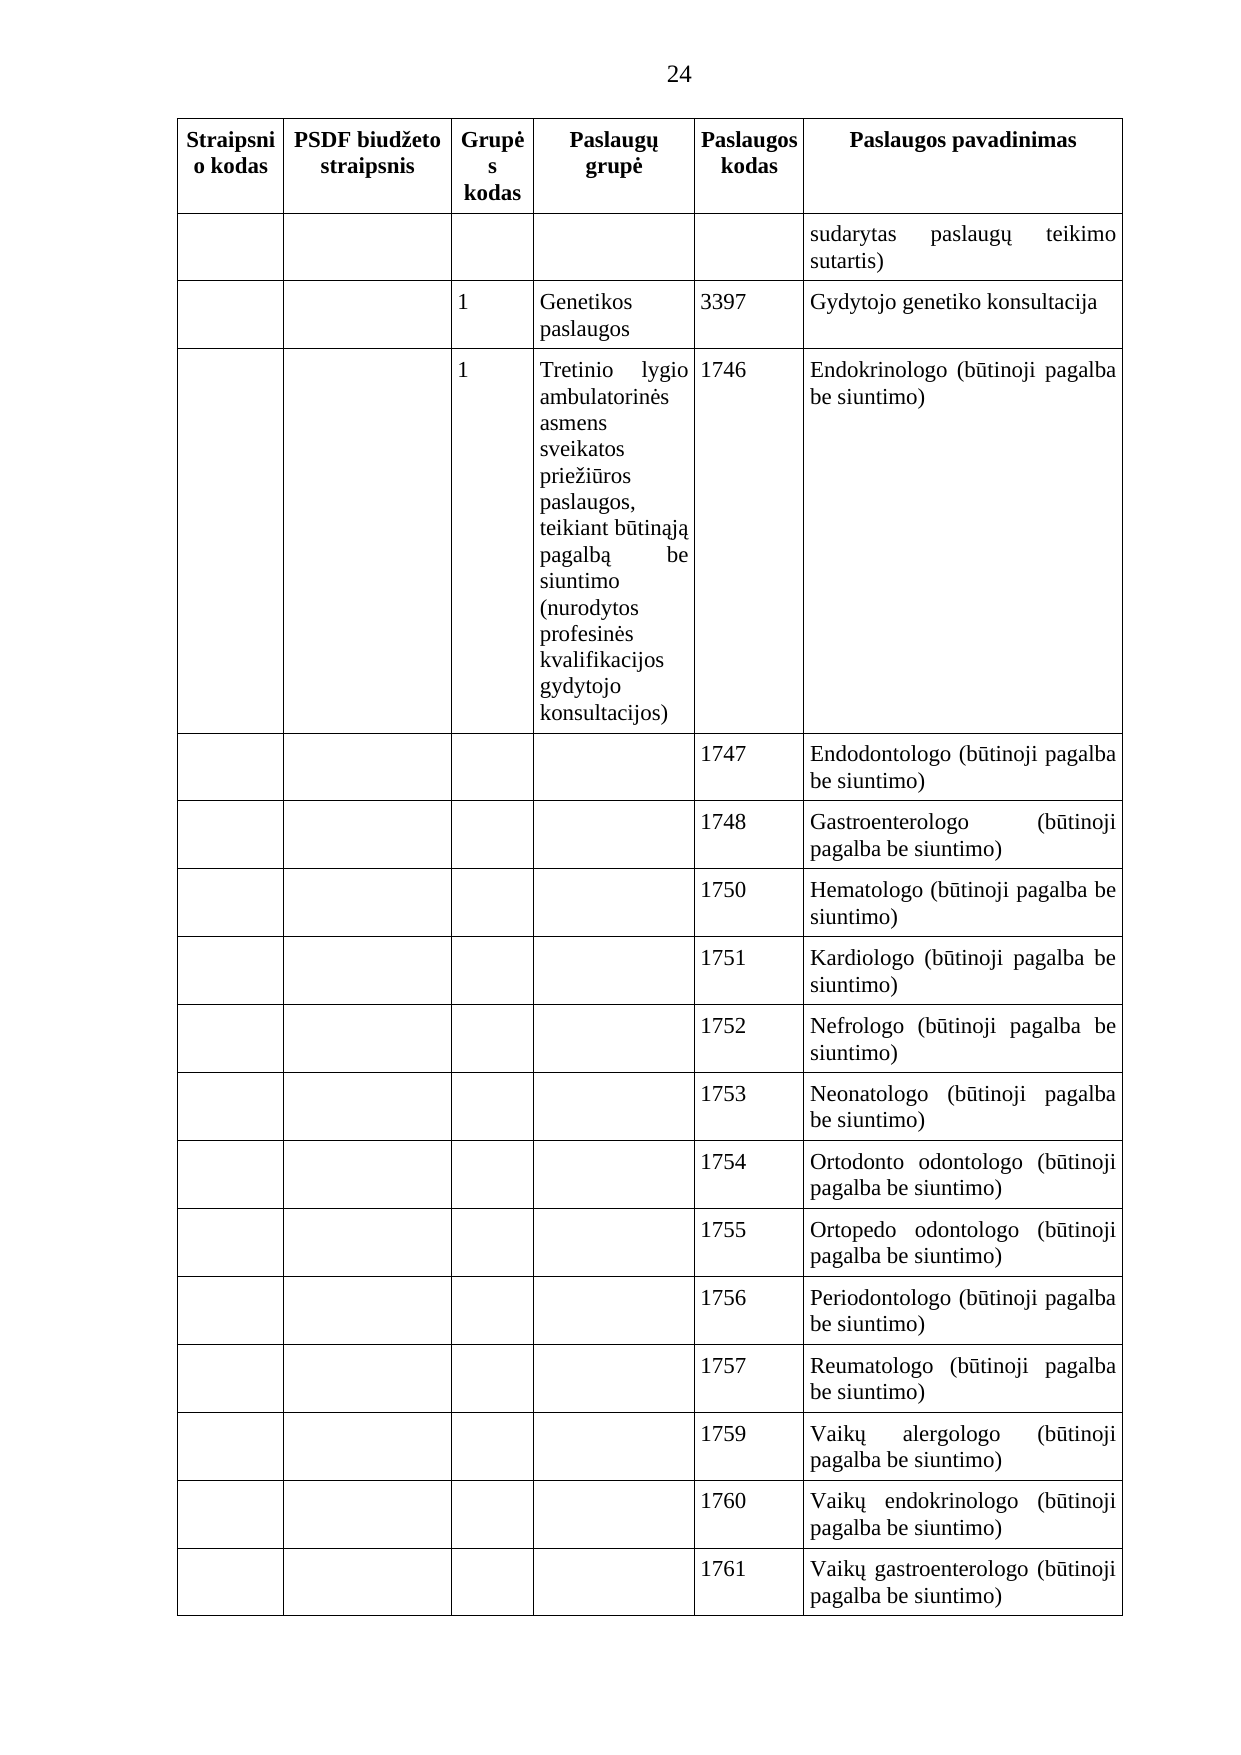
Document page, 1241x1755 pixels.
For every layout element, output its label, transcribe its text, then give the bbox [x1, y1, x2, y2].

table_cell 1755 [695, 1209, 803, 1276]
table_cell [284, 869, 451, 936]
table_cell 1753 [695, 1073, 803, 1140]
table_cell [178, 1345, 283, 1412]
table_cell 1747 [695, 734, 803, 800]
table_cell [178, 1481, 283, 1547]
table_cell [178, 1073, 283, 1140]
table_cell 1 [452, 281, 533, 348]
table_cell [534, 869, 694, 936]
table_cell [534, 801, 694, 868]
table_cell Tretinio lygio ambulatorinės asmens sveikatos priežiūros paslaugos, teikiant būtinąją pagalbą be siuntimo (nurodytos profesinės kvalifikacijos gydytojo konsultacijos) [534, 349, 694, 732]
table_cell [695, 214, 803, 280]
table_cell [452, 1209, 533, 1276]
table_cell [534, 734, 694, 800]
table_cell Gydytojo genetiko konsultacija [804, 281, 1122, 348]
table_cell Vaikų endokrinologo (būtinoji pagalba be siuntimo) [804, 1481, 1122, 1547]
table_cell Neonatologo (būtinoji pagalba be siuntimo) [804, 1073, 1122, 1140]
table_cell [178, 214, 283, 280]
table_cell 1751 [695, 937, 803, 1004]
table_cell 1759 [695, 1413, 803, 1479]
table_cell 1756 [695, 1277, 803, 1344]
table_cell [178, 281, 283, 348]
table_cell Periodontologo (būtinoji pagalba be siuntimo) [804, 1277, 1122, 1344]
table_cell [284, 801, 451, 868]
table_cell Vaikų alergologo (būtinoji pagalba be siuntimo) [804, 1413, 1122, 1479]
table_cell [178, 734, 283, 800]
table_cell [178, 1277, 283, 1344]
table_cell [534, 1141, 694, 1208]
table_cell Endokrinologo (būtinoji pagalba be siuntimo) [804, 349, 1122, 732]
table_cell [534, 1413, 694, 1479]
table_cell [284, 1073, 451, 1140]
table_cell [178, 1209, 283, 1276]
table_cell [452, 214, 533, 280]
table_cell [452, 1141, 533, 1208]
table_cell [178, 801, 283, 868]
table_cell [178, 869, 283, 936]
table_cell [534, 214, 694, 280]
table_cell [534, 937, 694, 1004]
table_cell 1761 [695, 1549, 803, 1615]
table_cell 1 [452, 349, 533, 732]
table_cell [452, 1005, 533, 1072]
table_cell [452, 1481, 533, 1547]
table_cell [284, 214, 451, 280]
table_cell [452, 937, 533, 1004]
table_cell [452, 801, 533, 868]
table_cell [284, 1141, 451, 1208]
table_cell [452, 1345, 533, 1412]
table_cell [178, 349, 283, 732]
table_cell [452, 1073, 533, 1140]
table_cell [284, 1481, 451, 1547]
table_cell [178, 1141, 283, 1208]
table_cell Reumatologo (būtinoji pagalba be siuntimo) [804, 1345, 1122, 1412]
table_cell [452, 734, 533, 800]
table_cell [178, 1549, 283, 1615]
table_cell [284, 1209, 451, 1276]
table_cell [284, 1413, 451, 1479]
table_cell [284, 1277, 451, 1344]
table_cell [178, 1413, 283, 1479]
table_cell [534, 1209, 694, 1276]
table_cell 1757 [695, 1345, 803, 1412]
table_cell [178, 937, 283, 1004]
table_cell 1750 [695, 869, 803, 936]
table_cell [534, 1277, 694, 1344]
table_cell [284, 1345, 451, 1412]
table_cell Ortopedo odontologo (būtinoji pagalba be siuntimo) [804, 1209, 1122, 1276]
table_cell [284, 1549, 451, 1615]
table_cell 3397 [695, 281, 803, 348]
table_cell [534, 1481, 694, 1547]
table_cell [178, 1005, 283, 1072]
table_cell 1754 [695, 1141, 803, 1208]
table_header Paslaugos pavadinimas [804, 119, 1122, 212]
table_cell [534, 1073, 694, 1140]
table_cell Hematologo (būtinoji pagalba be siuntimo) [804, 869, 1122, 936]
table_cell Nefrologo (būtinoji pagalba be siuntimo) [804, 1005, 1122, 1072]
table_cell [284, 349, 451, 732]
table_cell [452, 1549, 533, 1615]
table_cell [284, 281, 451, 348]
table_cell [452, 1277, 533, 1344]
table_cell Vaikų gastroenterologo (būtinoji pagalba be siuntimo) [804, 1549, 1122, 1615]
table_cell [284, 1005, 451, 1072]
table_header Paslaugos kodas [695, 119, 803, 212]
table_header Paslaugų grupė [534, 119, 694, 212]
table_cell [452, 869, 533, 936]
table_cell Endodontologo (būtinoji pagalba be siuntimo) [804, 734, 1122, 800]
table_cell [534, 1549, 694, 1615]
table_cell Gastroenterologo (būtinoji pagalba be siuntimo) [804, 801, 1122, 868]
table_cell [534, 1005, 694, 1072]
table_cell Kardiologo (būtinoji pagalba be siuntimo) [804, 937, 1122, 1004]
table_cell Ortodonto odontologo (būtinoji pagalba be siuntimo) [804, 1141, 1122, 1208]
table_cell Genetikos paslaugos [534, 281, 694, 348]
table_cell [534, 1345, 694, 1412]
table_cell [452, 1413, 533, 1479]
table_cell [284, 734, 451, 800]
table_cell 1760 [695, 1481, 803, 1547]
table_header Straipsnio kodas [178, 119, 283, 212]
table_cell 1752 [695, 1005, 803, 1072]
table_header Grupės kodas [452, 119, 533, 212]
table_header PSDF biudžeto straipsnis [284, 119, 451, 212]
table_cell [284, 937, 451, 1004]
table_cell 1748 [695, 801, 803, 868]
table_cell 1746 [695, 349, 803, 732]
table_cell sudarytas paslaugų teikimo sutartis) [804, 214, 1122, 280]
